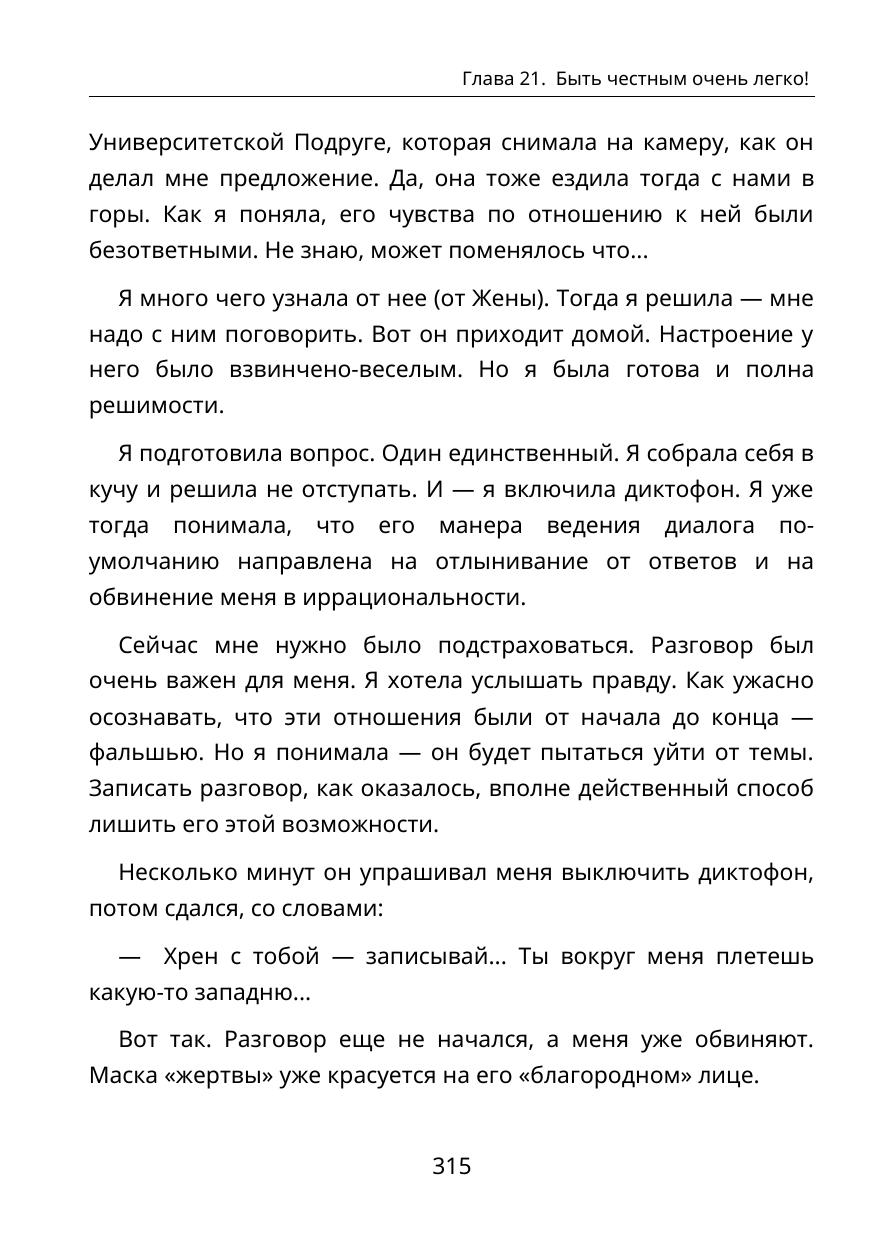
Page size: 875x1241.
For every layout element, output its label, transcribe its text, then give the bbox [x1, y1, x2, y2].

text Вот так. Разговор еще не начался, а меня уже обвиняют. Маска «жертвы» уже красуется на его «благородном» лице. [88, 1023, 815, 1090]
text Несколько минут он упрашивал меня выключить диктофон, потом сдался, со словами: [88, 856, 815, 923]
text Университетской Подруге, которая снимала на камеру, как он делал мне предложение. Да, она тоже ездила тогда с нами в горы. Как я поняла, его чувства по отношению к ней были безответными. Не знаю, может поменялось что... [88, 126, 815, 265]
text Сейчас мне нужно было подстраховаться. Разговор был очень важен для меня. Я хотела услышать правду. Как ужасно осознавать, что эти отношения были от начала до конца — фальшью. Но я понимала — он будет пытаться уйти от темы. Записать разговор, как оказалось, вполне действенный способ лишить его этой возможности. [88, 628, 815, 839]
text Я подготовила вопрос. Один единственный. Я собрала себя в кучу и решила не отступать. И — я включила диктофон. Я уже тогда понимала, что его манера ведения диалога по-умолчанию направлена на отлынивание от ответов и на обвинение меня в иррациональности. [88, 437, 815, 612]
text Я много чего узнала от нее (от Жены). Тогда я решила — мне надо с ним поговорить. Вот он приходит домой. Настроение у него было взвинчено-веселым. Но я была готова и полна решимости. [88, 282, 815, 421]
list Хрен с тобой — записывай... Ты вокруг меня плетешь какую-то западню... [88, 939, 815, 1007]
